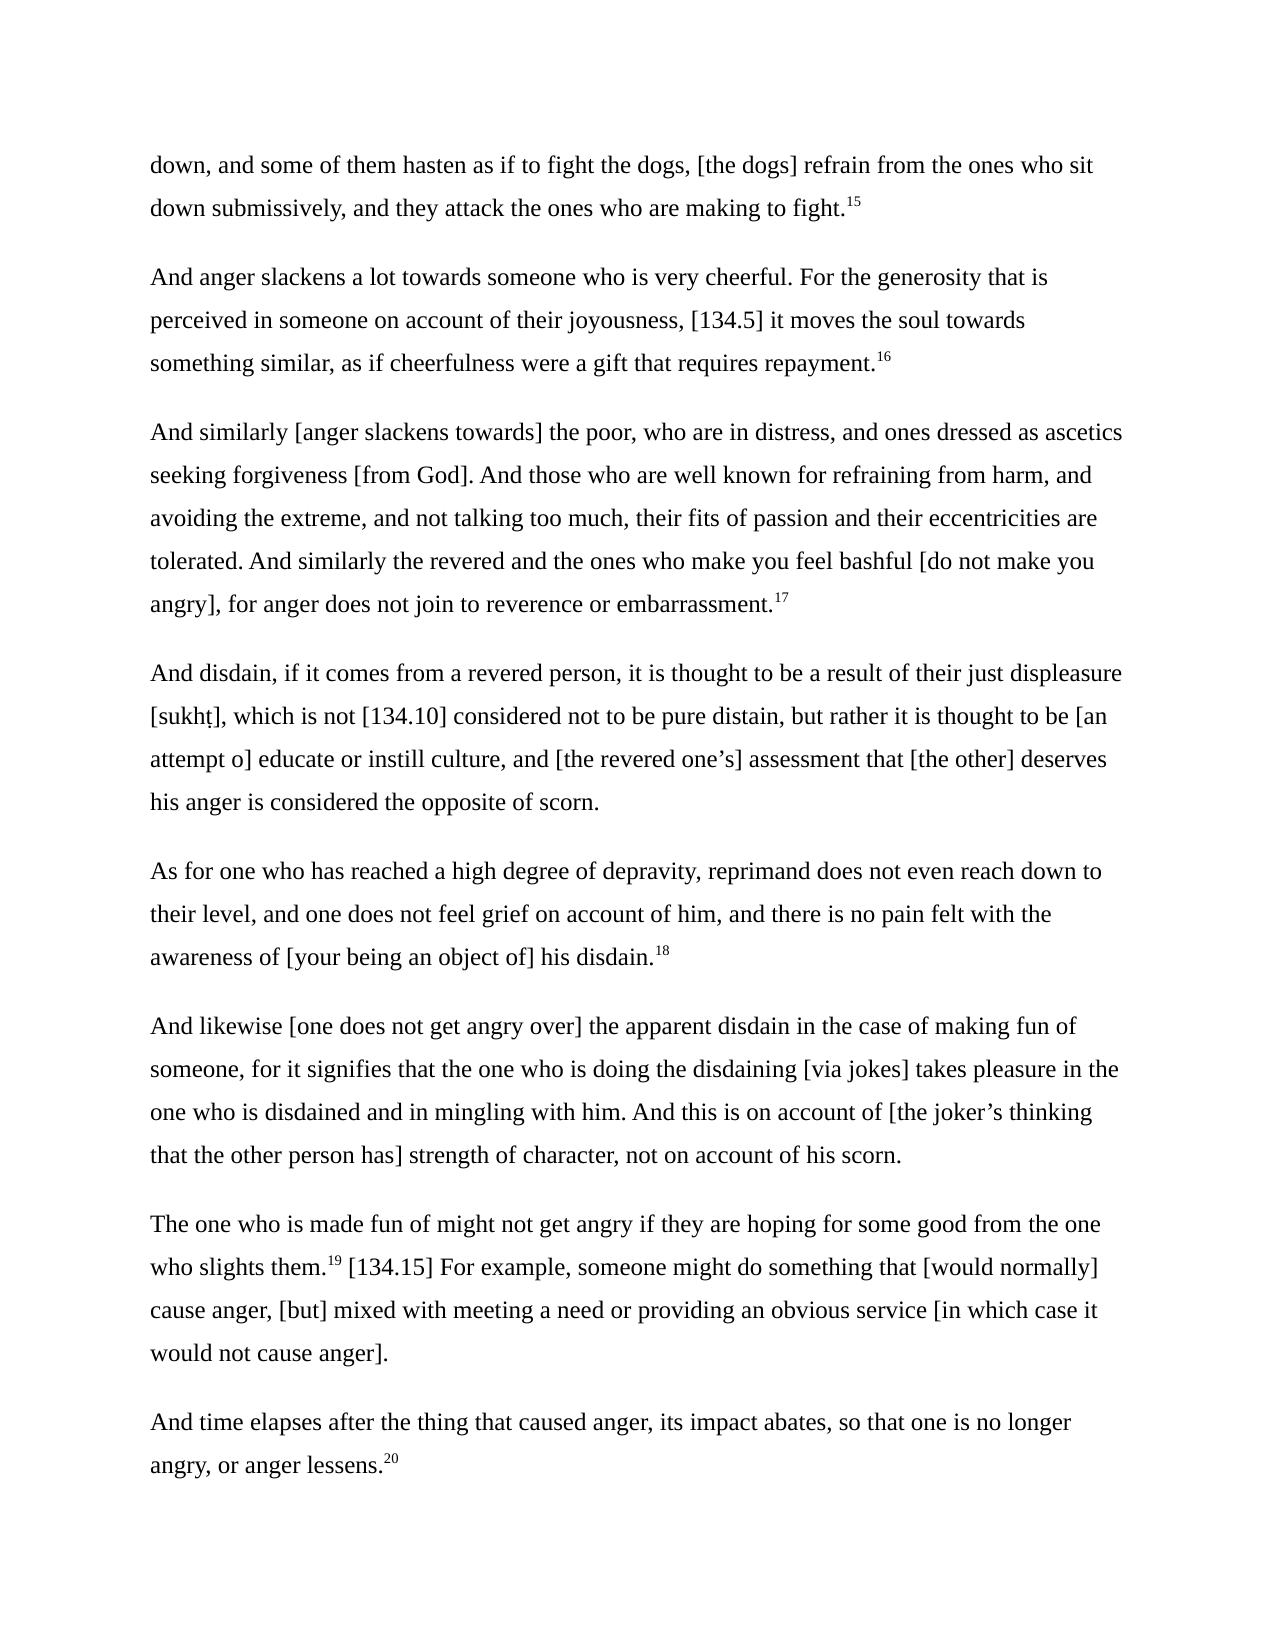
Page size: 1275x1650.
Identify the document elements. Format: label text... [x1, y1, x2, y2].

text And similarly [anger slackens towards] the poor, who are in distress, and ones dressed as ascetics seeking forgiveness [from God]. And those who are well known for refraining from harm, and avoiding the extreme, and not talking too much, their fits of passion and their eccentricities are tolerated. And similarly the revered and the ones who make you feel bashful [do not make you angry], for anger does not join to reverence or embarrassment. [150, 417, 1125, 618]
text down, and some of them hasten as if to fight the dogs, [the dogs] refrain from the ones who sit down submissively, and they attack the ones who are making to fight. [150, 150, 1125, 222]
text And time elapses after the thing that caused anger, its impact abates, so that one is no longer angry, or anger lessens. [150, 1407, 1125, 1479]
text And likewise [one does not get angry over] the apparent disdain in the case of making fun of someone, for it signifies that the one who is doing the disdaining [via jokes] takes pleasure in the one who is disdained and in mingling with him. And this is on account of [the joker’s thinking that the other person has] strength of character, not on account of his scorn. [150, 1011, 1125, 1169]
text As for one who has reached a high degree of depravity, reprimand does not even reach down to their level, and one does not feel grief on account of him, and there is no pain felt with the awareness of [your being an object of] his disdain. [150, 856, 1125, 971]
text The one who is made fun of might not get angry if they are hoping for some good from the one who slights them. [134.15] For example, someone might do something that [would normally] cause anger, [but] mixed with meeting a need or providing an obvious service [in which case it would not cause anger]. [150, 1209, 1125, 1367]
text And anger slackens a lot towards someone who is very cheerful. For the generosity that is perceived in someone on account of their joyousness, [134.5] it moves the soul towards something similar, as if cheerfulness were a gift that requires repayment. [150, 262, 1125, 377]
text And disdain, if it comes from a revered person, it is thought to be a result of their just displeasure [sukhṭ], which is not [134.10] considered not to be pure distain, but rather it is thought to be [an attempt o] educate or instill culture, and [the revered one’s] assessment that [the other] deserves his anger is considered the opposite of scorn. [150, 658, 1125, 816]
